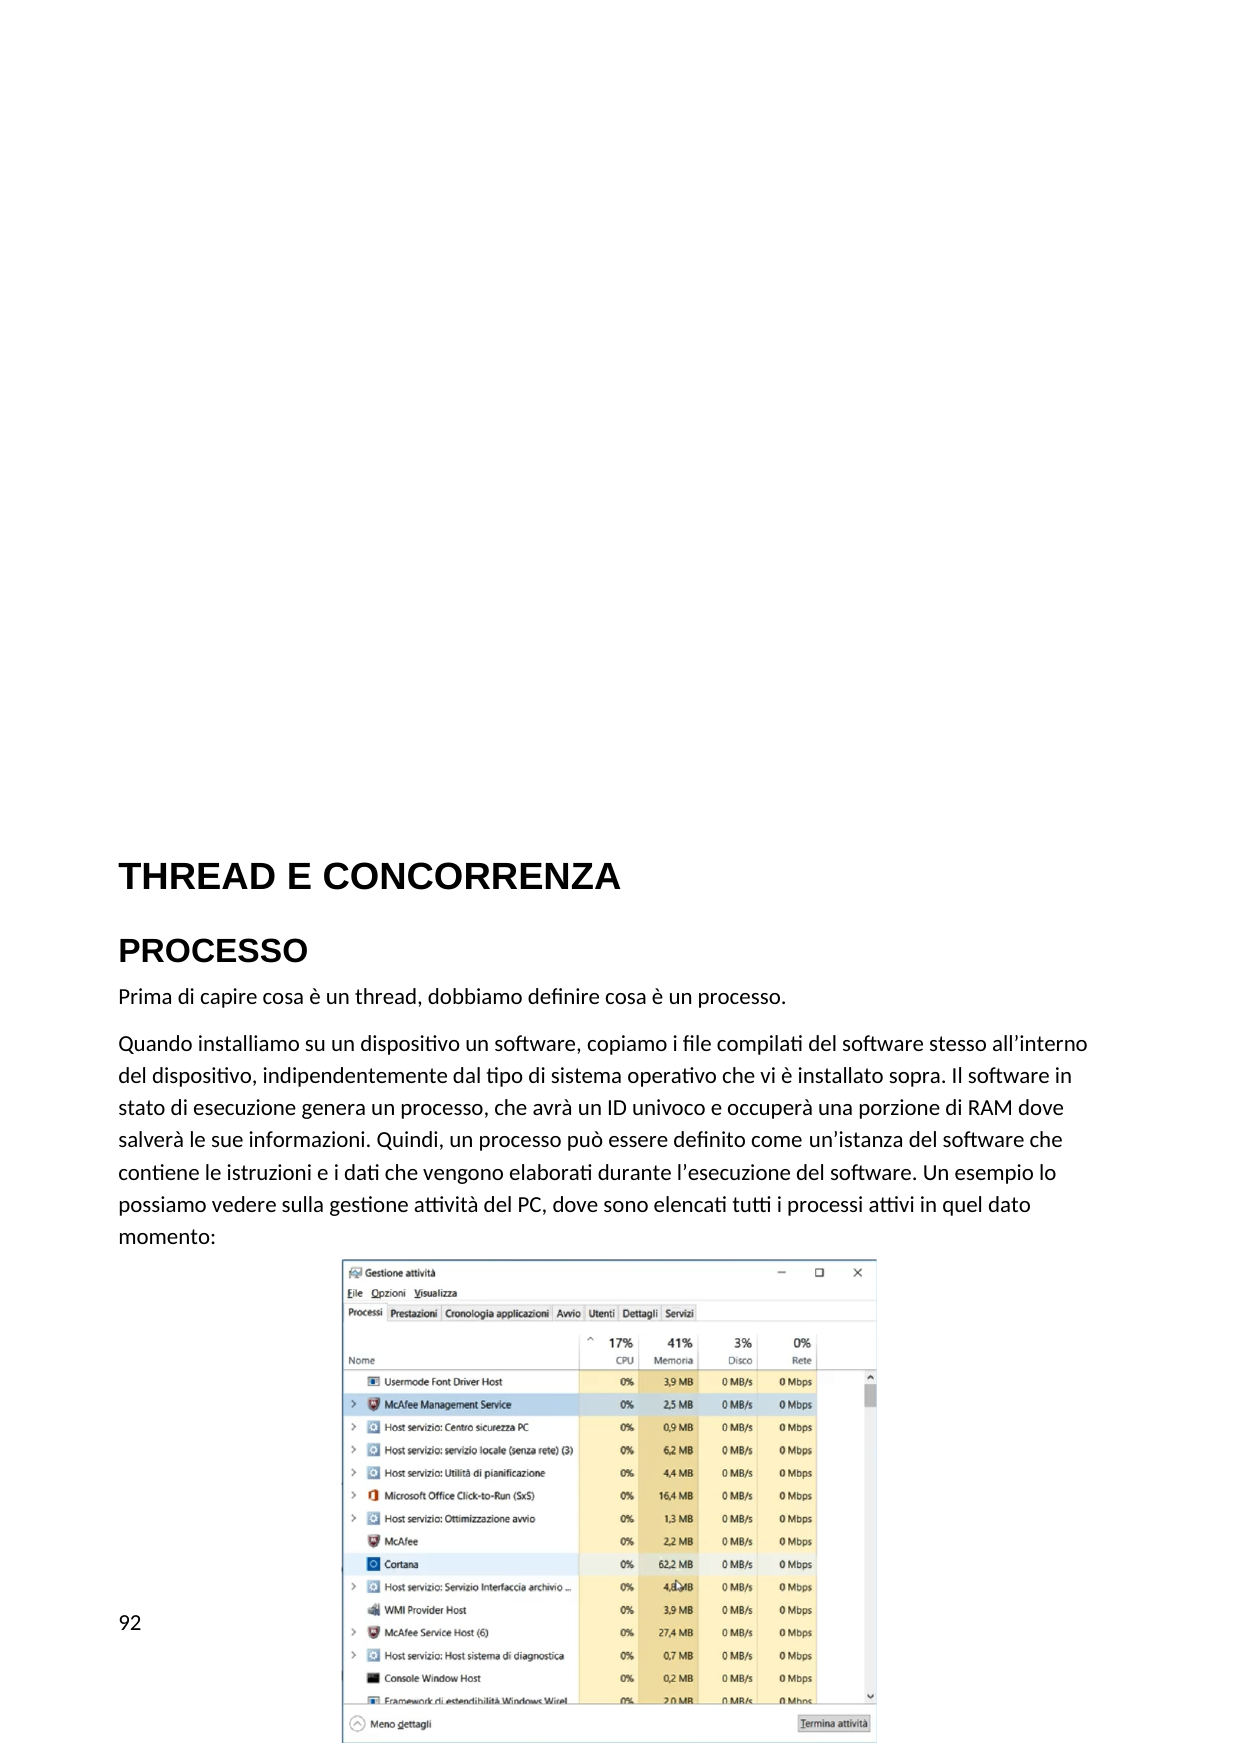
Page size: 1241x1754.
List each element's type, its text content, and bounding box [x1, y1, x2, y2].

text Prima di capire cosa è un thread, dobbiamo definire cosa è un processo. [118, 982, 1122, 1010]
subtitle THREAD E CONCORRENZA [118, 854, 1122, 898]
subtitle PROCESSO [118, 931, 1122, 970]
picture [341, 1259, 877, 1743]
text Quando installiamo su un dispositivo un software, copiamo i file compilati del software stesso all’interno del dispositivo, indipendentemente dal tipo di sistema operativo che vi è installato sopra. Il software in stato di esecuzione genera un processo, che avrà un ID univoco e occuperà una porzione di RAM dove salverà le sue informazioni. Quindi, un processo può essere definito come un’istanza del software che contiene le istruzioni e i dati che vengono elaborati durante l’esecuzione del software. Un esempio lo possiamo vedere sulla gestione attività del PC, dove sono elencati tutti i processi attivi in quel dato momento: [118, 1029, 1122, 1250]
